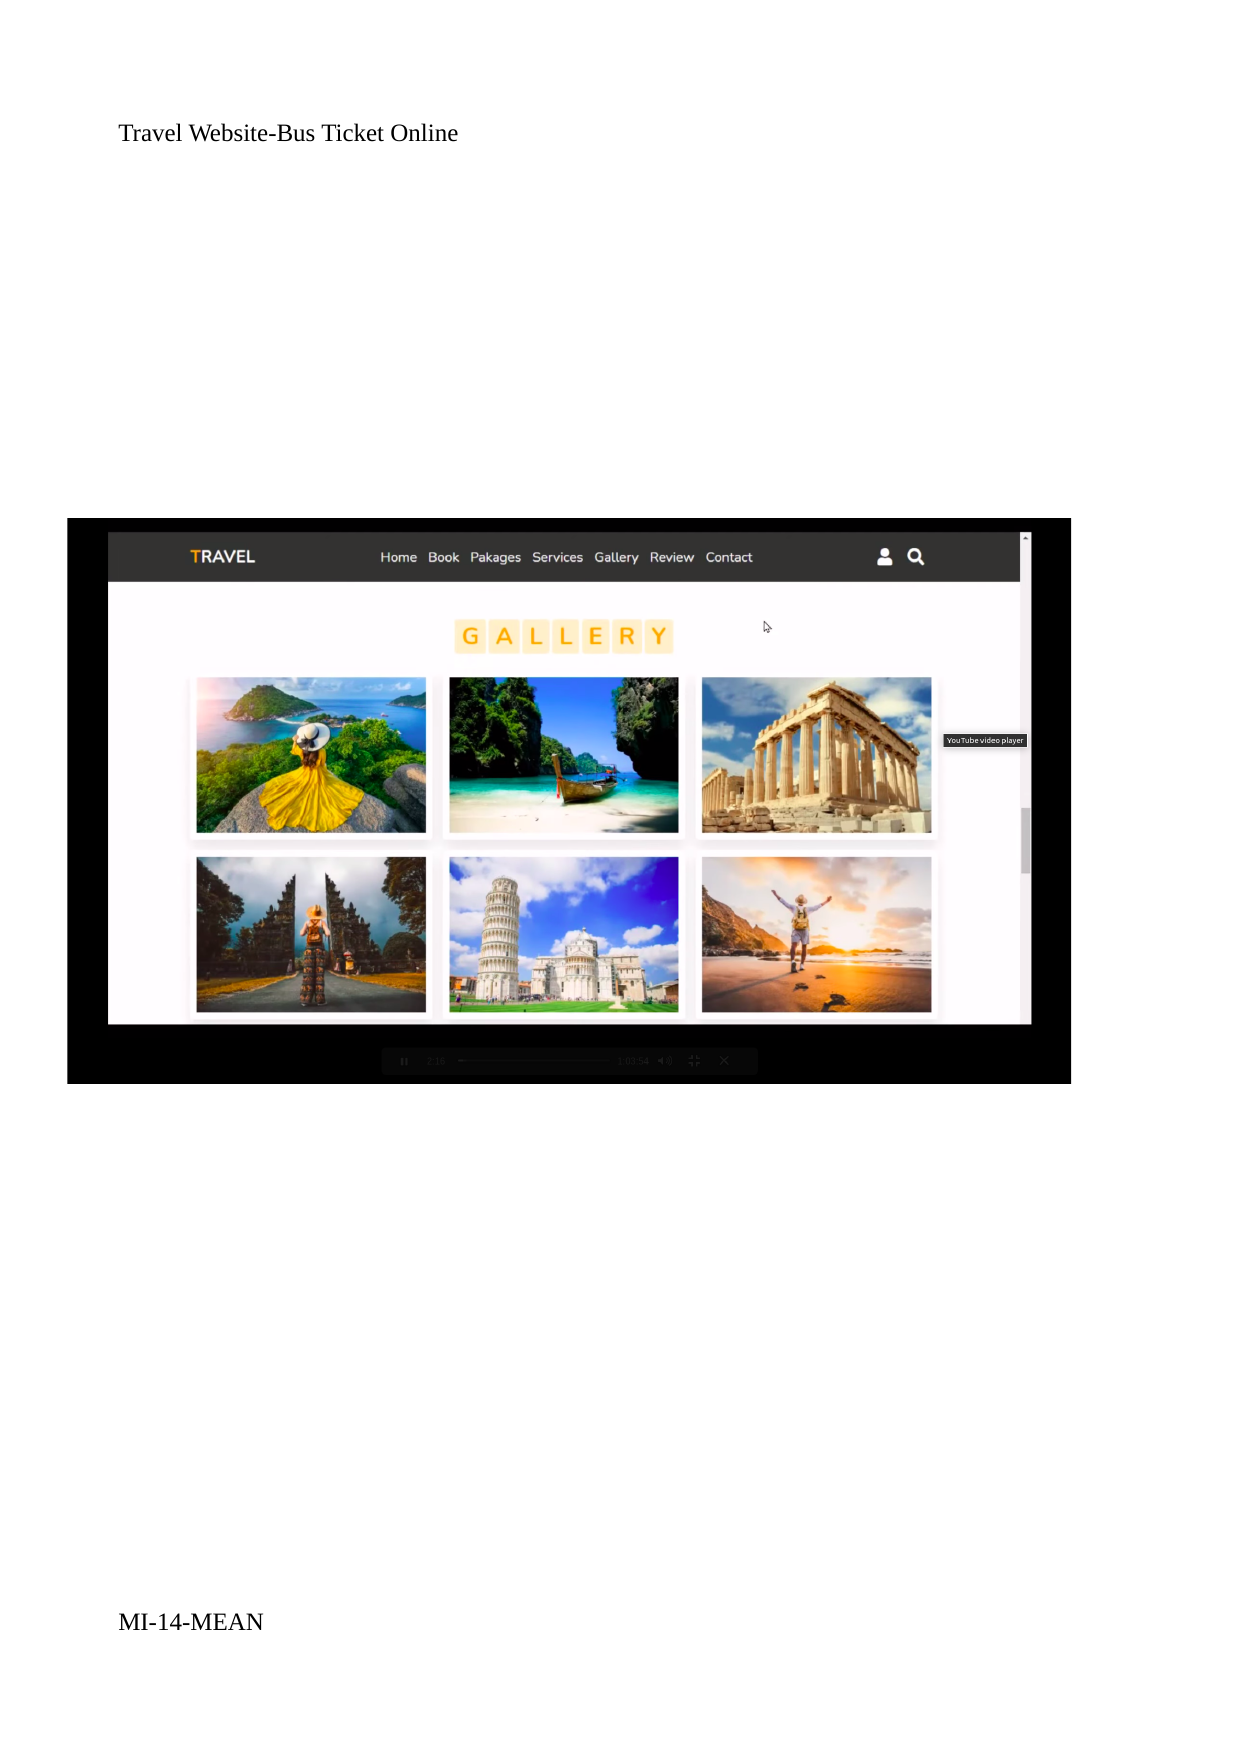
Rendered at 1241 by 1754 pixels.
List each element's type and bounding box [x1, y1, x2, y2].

picture [67, 518, 1072, 1084]
